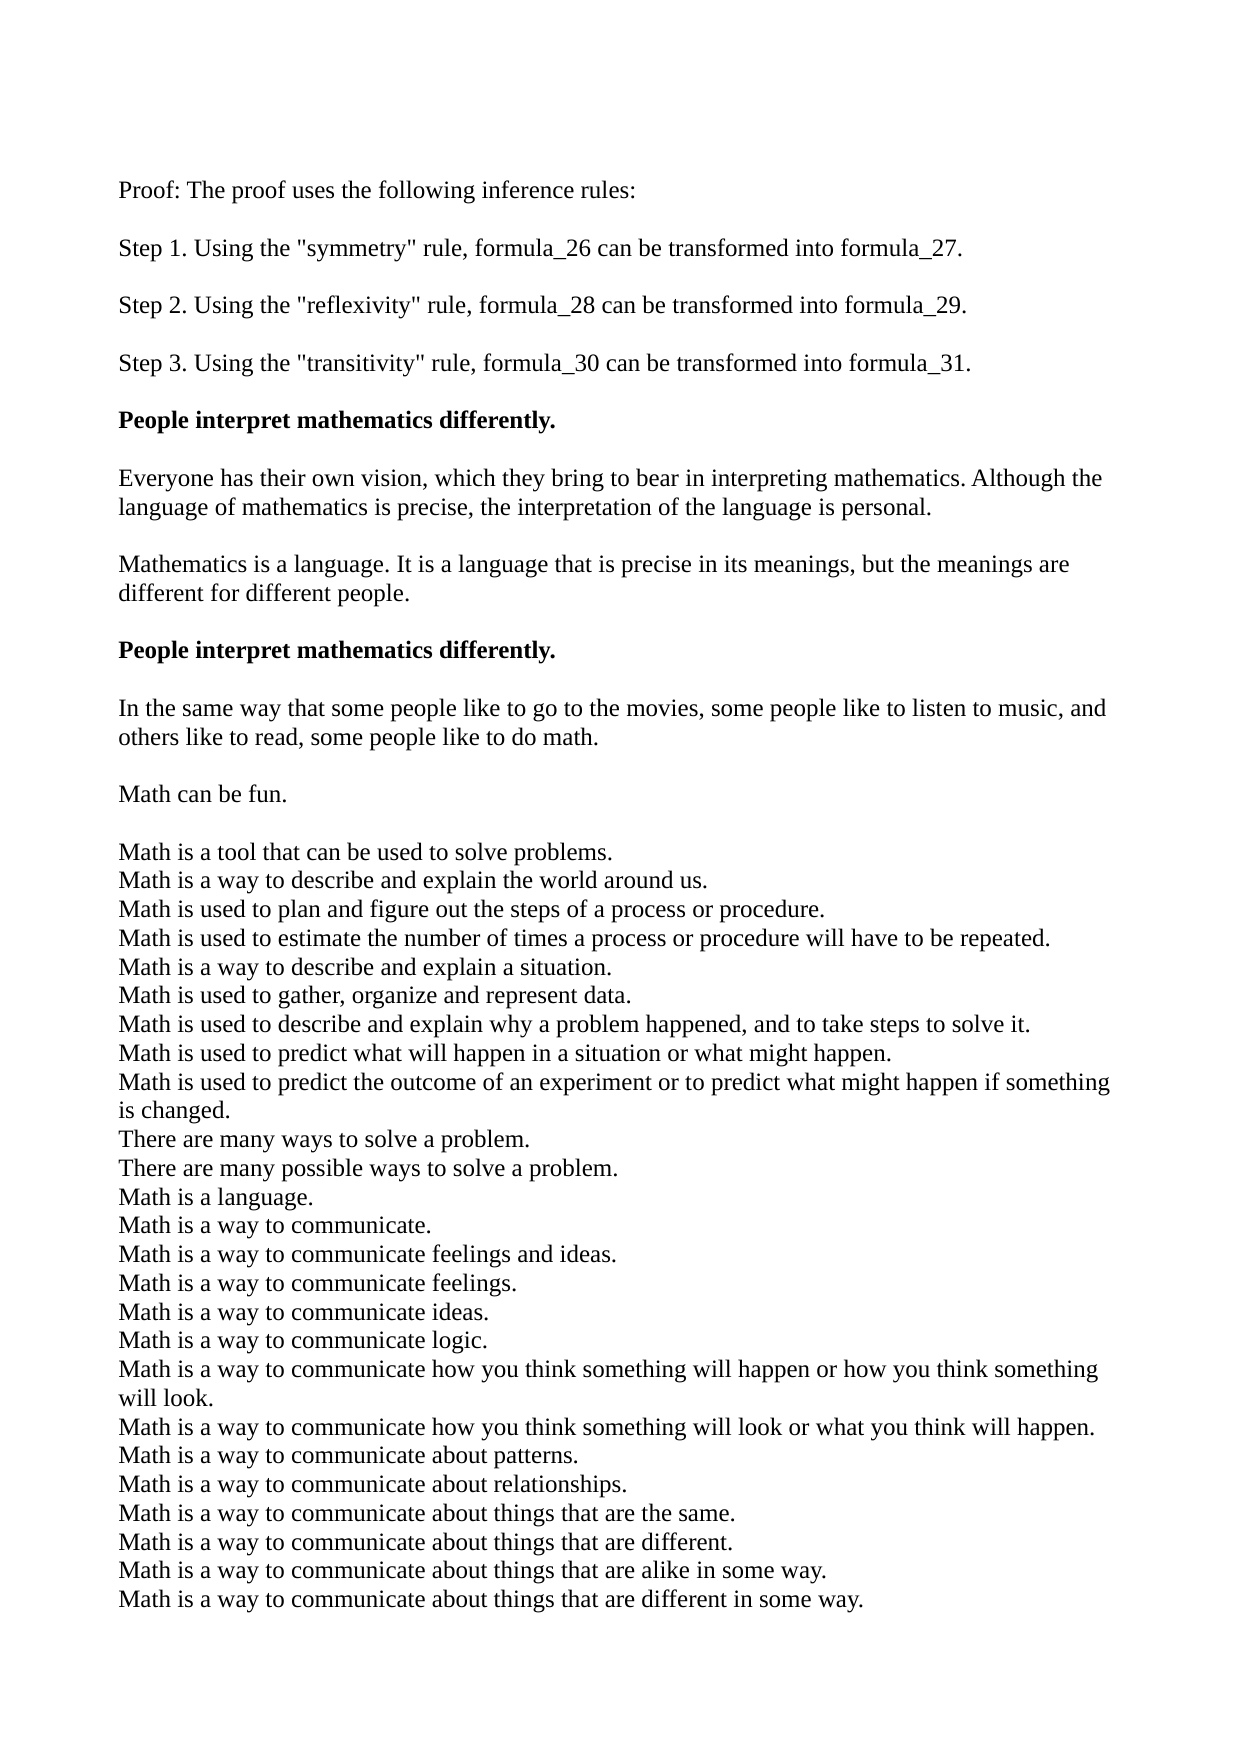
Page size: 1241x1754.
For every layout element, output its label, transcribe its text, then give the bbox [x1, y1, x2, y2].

text Math is used to predict what will happen in a situation or what might happen. [118, 1038, 1122, 1067]
text Math is a way to communicate feelings and ideas. [118, 1239, 1122, 1268]
text Math can be fun. [118, 779, 1122, 808]
text Math is used to predict the outcome of an experiment or to predict what might happen if something is changed. [118, 1067, 1122, 1124]
text Math is a way to communicate about things that are the same. [118, 1498, 1122, 1527]
text Math is a way to describe and explain a situation. [118, 952, 1122, 981]
text There are many ways to solve a problem. [118, 1124, 1122, 1153]
text Step 3. Using the "transitivity" rule, formula_30 can be transformed into formula_31. [118, 348, 1122, 377]
text Math is used to describe and explain why a problem happened, and to take steps to solve it. [118, 1009, 1122, 1038]
text Math is a way to communicate how you think something will look or what you think will happen. [118, 1412, 1122, 1441]
text Mathematics is a language. It is a language that is precise in its meanings, but the meanings are different for different people. [118, 549, 1122, 607]
text Math is a way to communicate. [118, 1211, 1122, 1239]
text Math is a way to communicate about things that are alike in some way. [118, 1556, 1122, 1584]
text Math is a way to describe and explain the world around us. [118, 866, 1122, 894]
text People interpret mathematics differently. [118, 406, 1122, 434]
text Proof: The proof uses the following inference rules: [118, 176, 1122, 204]
text Math is a way to communicate logic. [118, 1326, 1122, 1354]
text Everyone has their own vision, which they bring to bear in interpreting mathematics. Although the language of mathematics is precise, the interpretation of the language is personal. [118, 463, 1122, 521]
text Math is a way to communicate about things that are different. [118, 1527, 1122, 1556]
text Math is a language. [118, 1182, 1122, 1211]
text Math is a way to communicate about relationships. [118, 1469, 1122, 1498]
text In the same way that some people like to go to the movies, some people like to listen to music, and others like to read, some people like to do math. [118, 693, 1122, 751]
text Math is a way to communicate about things that are different in some way. [118, 1584, 1122, 1613]
text Math is used to gather, organize and represent data. [118, 981, 1122, 1009]
text Step 2. Using the "reflexivity" rule, formula_28 can be transformed into formula_29. [118, 291, 1122, 319]
text Step 1. Using the "symmetry" rule, formula_26 can be transformed into formula_27. [118, 233, 1122, 262]
text People interpret mathematics differently. [118, 636, 1122, 664]
text Math is a tool that can be used to solve problems. [118, 837, 1122, 866]
text Math is a way to communicate about patterns. [118, 1441, 1122, 1469]
text Math is used to estimate the number of times a process or procedure will have to be repeated. [118, 923, 1122, 952]
text There are many possible ways to solve a problem. [118, 1153, 1122, 1182]
text Math is a way to communicate how you think something will happen or how you think something will look. [118, 1354, 1122, 1412]
text Math is a way to communicate feelings. [118, 1268, 1122, 1297]
text Math is used to plan and figure out the steps of a process or procedure. [118, 894, 1122, 923]
text Math is a way to communicate ideas. [118, 1297, 1122, 1326]
